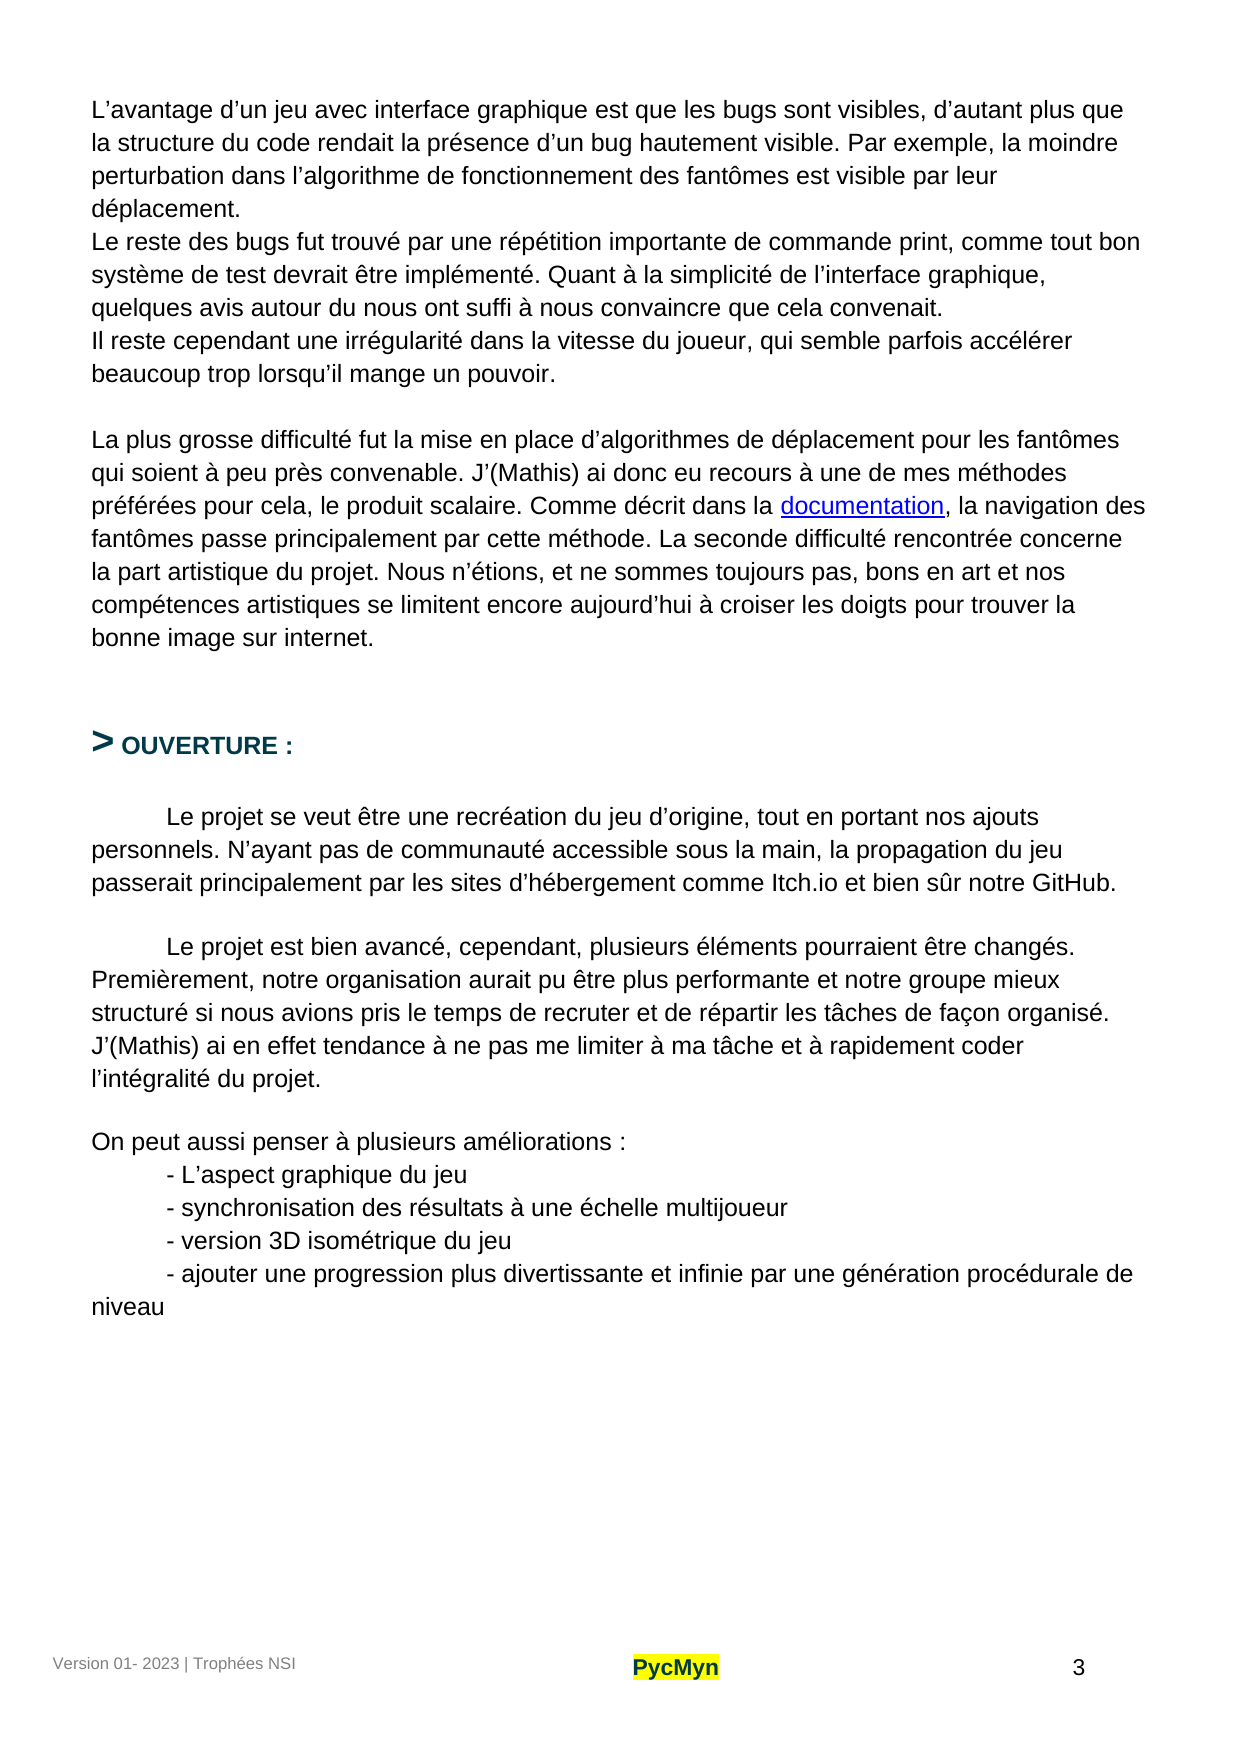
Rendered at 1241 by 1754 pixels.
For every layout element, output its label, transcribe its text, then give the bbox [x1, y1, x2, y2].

text L’avantage d’un jeu avec interface graphique est que les bugs sont visibles, d’autant plus que la structure du code rendait la présence d’un bug hautement visible. Par exemple, la moindre perturbation dans l’algorithme de fonctionnement des fantômes est visible par leur déplacement. [91, 95, 1149, 223]
text - ajouter une progression plus divertissante et infinie par une génération procédurale de niveau [91, 1259, 1149, 1321]
text Le projet se veut être une recréation du jeu d’origine, tout en portant nos ajouts personnels. N’ayant pas de communauté accessible sous la main, la propagation du jeu passerait principalement par les sites d’hébergement comme Itch.io et bien sûr notre GitHub. [91, 802, 1149, 897]
text - synchronisation des résultats à une échelle multijoueur [91, 1193, 1149, 1222]
text Le reste des bugs fut trouvé par une répétition importante de commande print, comme tout bon système de test devrait être implémenté. Quant à la simplicité de l’interface graphique, quelques avis autour du nous ont suffi à nous convaincre que cela convenait. [91, 227, 1149, 322]
text - version 3D isométrique du jeu [91, 1226, 1149, 1255]
text > OUVERTURE : [91, 717, 1149, 762]
text On peut aussi penser à plusieurs améliorations : [91, 1127, 1149, 1156]
text J’(Mathis) ai en effet tendance à ne pas me limiter à ma tâche et à rapidement coder l’intégralité du projet. [91, 1031, 1149, 1092]
text Il reste cependant une irrégularité dans la vitesse du joueur, qui semble parfois accélérer beaucoup trop lorsqu’il mange un pouvoir. [91, 326, 1149, 388]
text - L’aspect graphique du jeu [91, 1160, 1149, 1189]
text Le projet est bien avancé, cependant, plusieurs éléments pourraient être changés. Premièrement, notre organisation aurait pu être plus performante et notre groupe mieux structuré si nous avions pris le temps de recruter et de répartir les tâches de façon organisé. [91, 932, 1149, 1026]
text La plus grosse difficulté fut la mise en place d’algorithmes de déplacement pour les fantômes qui soient à peu près convenable. J’(Mathis) ai donc eu recours à une de mes méthodes préférées pour cela, le produit scalaire. Comme décrit dans la documentation, la navigation des fantômes passe principalement par cette méthode. La seconde difficulté rencontrée concerne la part artistique du projet. Nous n’étions, et ne sommes toujours pas, bons en art et nos compétences artistiques se limitent encore aujourd’hui à croiser les doigts pour trouver la bonne image sur internet. [91, 425, 1149, 652]
